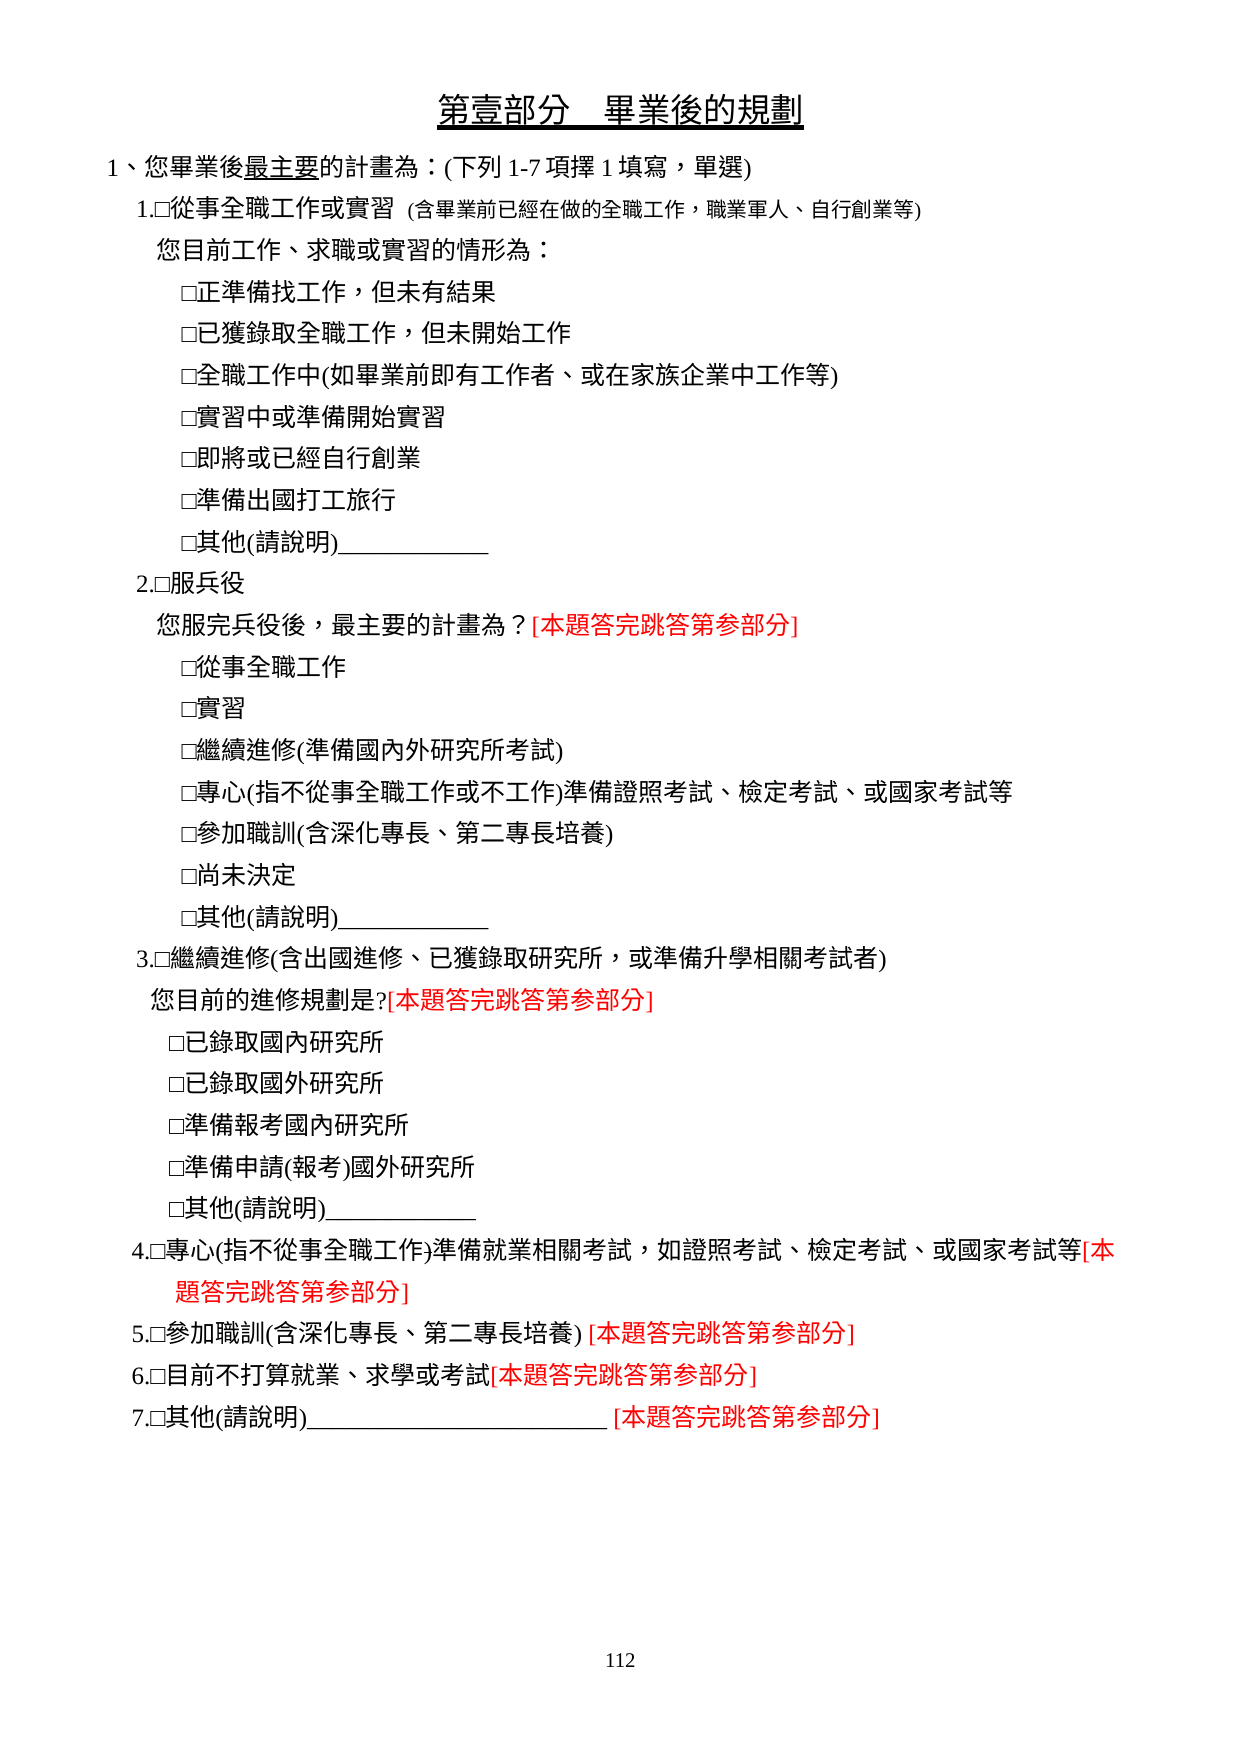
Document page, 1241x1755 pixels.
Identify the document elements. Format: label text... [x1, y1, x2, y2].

text □正準備找工作，但未有結果 [106, 268, 1134, 309]
text 1、您畢業後最主要的計畫為：(下列1-7項擇1填寫，單選) [106, 143, 1134, 184]
text □尚未決定 [106, 851, 1134, 893]
text □已錄取國外研究所 [106, 1059, 1134, 1101]
text 5.□參加職訓(含深化專長、第二專長培養) [本題答完跳答第参部分] [131, 1309, 1134, 1351]
text □全職工作中(如畢業前即有工作者、或在家族企業中工作等) [106, 351, 1134, 393]
text 2.□服兵役 [106, 559, 1134, 601]
text □參加職訓(含深化專長、第二專長培養) [106, 809, 1134, 851]
text 您目前的進修規劃是?[本題答完跳答第参部分] [106, 976, 1134, 1018]
text □準備報考國內研究所 [106, 1101, 1134, 1143]
text □已獲錄取全職工作，但未開始工作 [106, 309, 1134, 351]
text 3.□繼續進修(含出國進修、已獲錄取研究所，或準備升學相關考試者) [136, 934, 1134, 976]
text 您目前工作、求職或實習的情形為： [106, 226, 1134, 268]
text □已錄取國內研究所 [106, 1018, 1134, 1059]
text □實習 [106, 684, 1134, 726]
text 您服完兵役後，最主要的計畫為？[本題答完跳答第参部分] [106, 601, 1134, 643]
text 7.□其他(請說明)________________________ [本題答完跳答第参部分] [131, 1393, 1134, 1434]
text □其他(請說明)____________ [106, 893, 1134, 934]
text □準備申請(報考)國外研究所 [106, 1143, 1134, 1184]
text 4.□專心(指不從事全職工作)準備就業相關考試，如證照考試、檢定考試、或國家考試等[本題答完跳答第参部分] [131, 1226, 1134, 1309]
text □準備出國打工旅行 [106, 476, 1134, 518]
text 6.□目前不打算就業、求學或考試[本題答完跳答第参部分] [131, 1351, 1134, 1393]
text □專心(指不從事全職工作或不工作)準備證照考試、檢定考試、或國家考試等 [106, 768, 1134, 809]
text □繼續進修(準備國內外研究所考試) [106, 726, 1134, 768]
text 第壹部分 畢業後的規劃 [106, 89, 1134, 130]
text □其他(請說明)____________ [106, 1184, 1134, 1226]
text □實習中或準備開始實習 [106, 393, 1134, 434]
text □從事全職工作 [106, 643, 1134, 684]
text □其他(請說明)____________ [106, 518, 1134, 559]
text □即將或已經自行創業 [106, 434, 1134, 476]
text 1.□從事全職工作或實習 (含畢業前已經在做的全職工作，職業軍人、自行創業等) [106, 184, 1134, 226]
